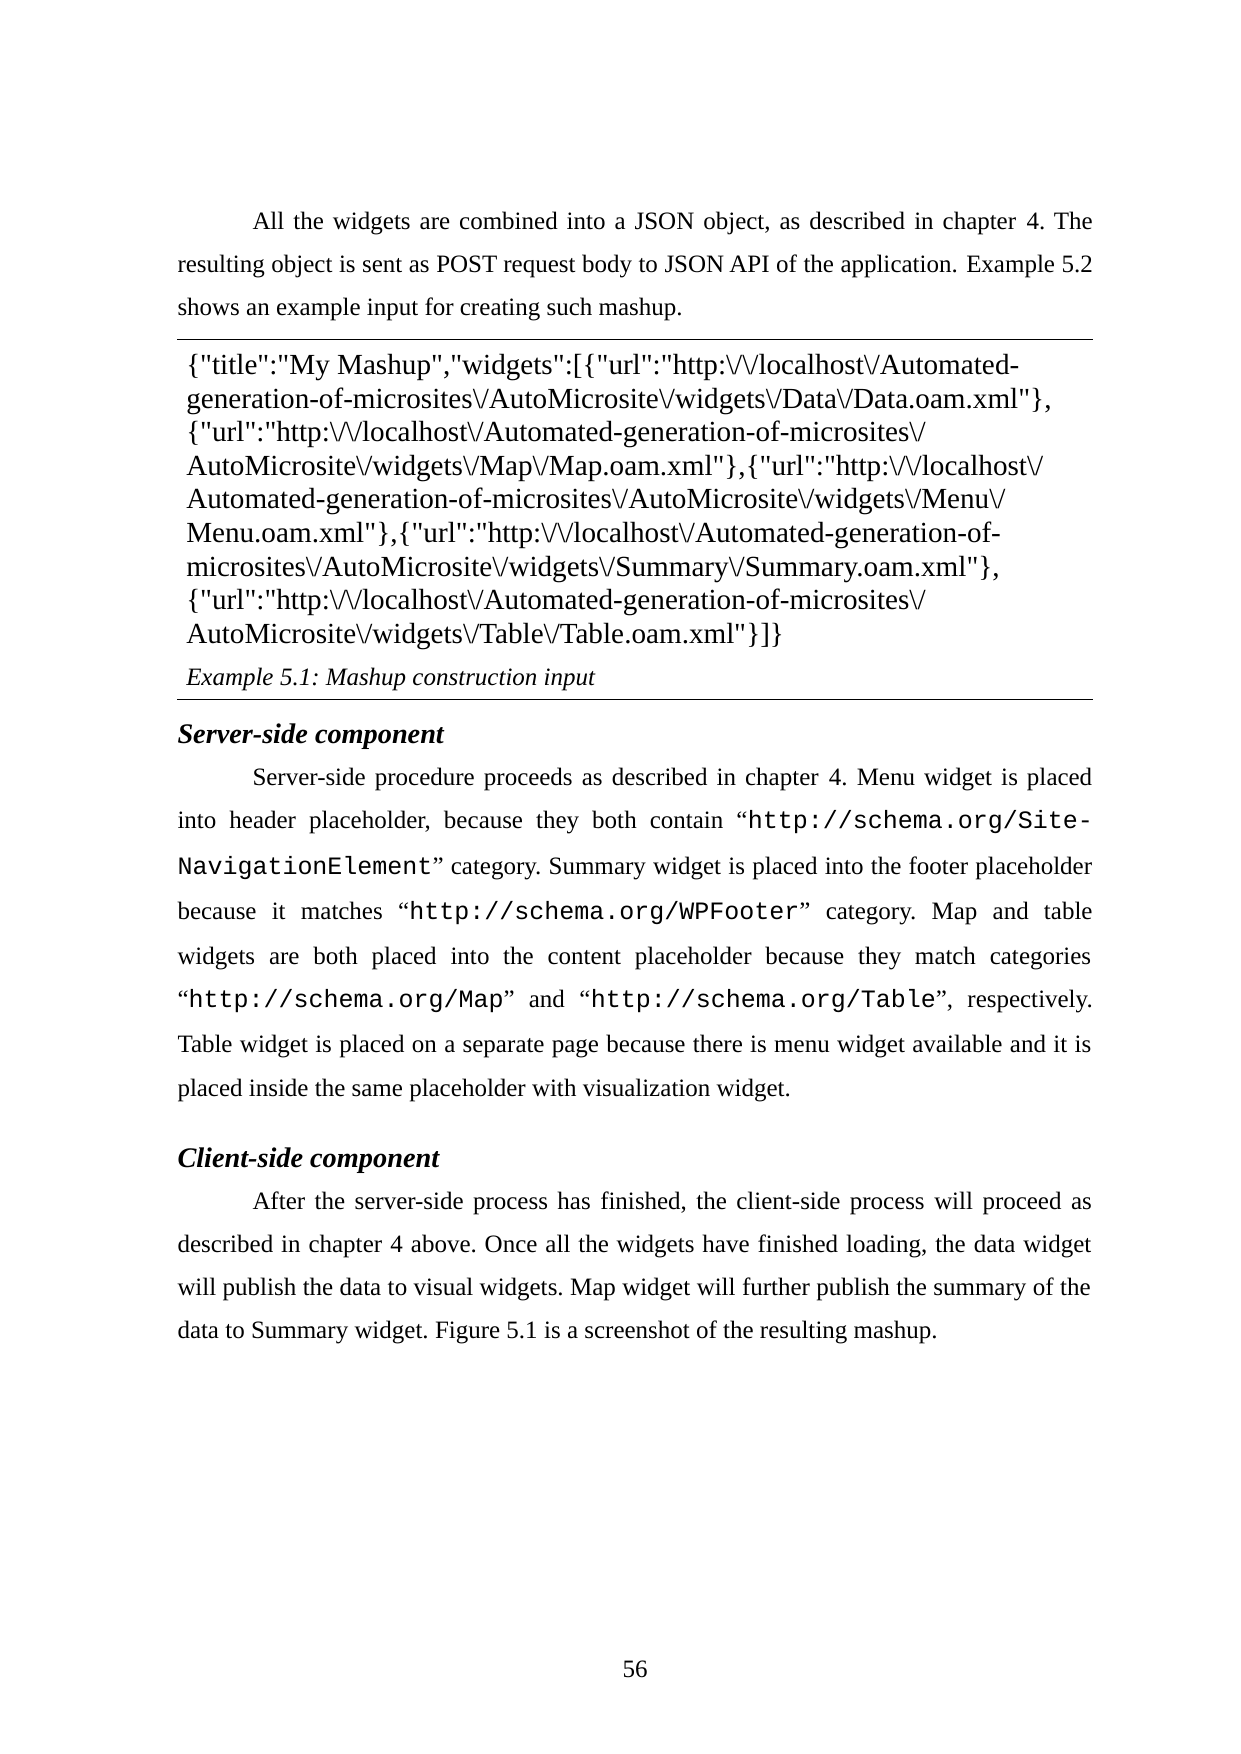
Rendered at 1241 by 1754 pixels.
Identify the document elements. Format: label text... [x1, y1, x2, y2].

text {"title":"My Mashup","widgets":[{"url":"http:\/\/localhost\/Automated-generation-of-microsites\/AutoMicrosite\/widgets\/Data\/Data.oam.xml"},{"url":"http:\/\/localhost\/Automated-generation-of-microsites\/AutoMicrosite\/widgets\/Map\/Map.oam.xml"},{"url":"http:\/\/localhost\/Automated-generation-of-microsites\/AutoMicrosite\/widgets\/Menu\/Menu.oam.xml"},{"url":"http:\/\/localhost\/Automated-generation-of-microsites\/AutoMicrosite\/widgets\/Summary\/Summary.oam.xml"},{"url":"http:\/\/localhost\/Automated-generation-of-microsites\/AutoMicrosite\/widgets\/Table\/Table.oam.xml"}]} [186, 347, 1084, 649]
subtitle Client-side component [177, 1141, 1093, 1173]
subtitle Server-side component [177, 700, 1093, 750]
text After the server-side process has finished, the client-side process will proceed as described in chapter 4 above. Once all the widgets have finished loading, the data widget will publish the data to visual widgets. Map widget will further publish the summary of the data to Summary widget. Figure 5.1 is a screenshot of the resulting mashup. [177, 1186, 1093, 1344]
text [177, 340, 1093, 699]
text Example 5.1: Mashup construction input [186, 662, 1084, 691]
text Server-side procedure proceeds as described in chapter 4. Menu widget is placed into header placeholder, because they both contain “http://schema.org/Site-NavigationElement” category. Summary widget is placed into the footer placeholder because it matches “http://schema.org/WPFooter” category. Map and table widgets are both placed into the content placeholder because they match categories “http://schema.org/Map” and “http://schema.org/Table”, respectively. Table widget is placed on a separate page because there is menu widget available and it is placed inside the same placeholder with visualization widget. [177, 762, 1093, 1101]
text All the widgets are combined into a JSON object, as described in chapter 4. The resulting object is sent as POST request body to JSON API of the application. Example 5.2 shows an example input for creating such mashup. [177, 206, 1093, 321]
